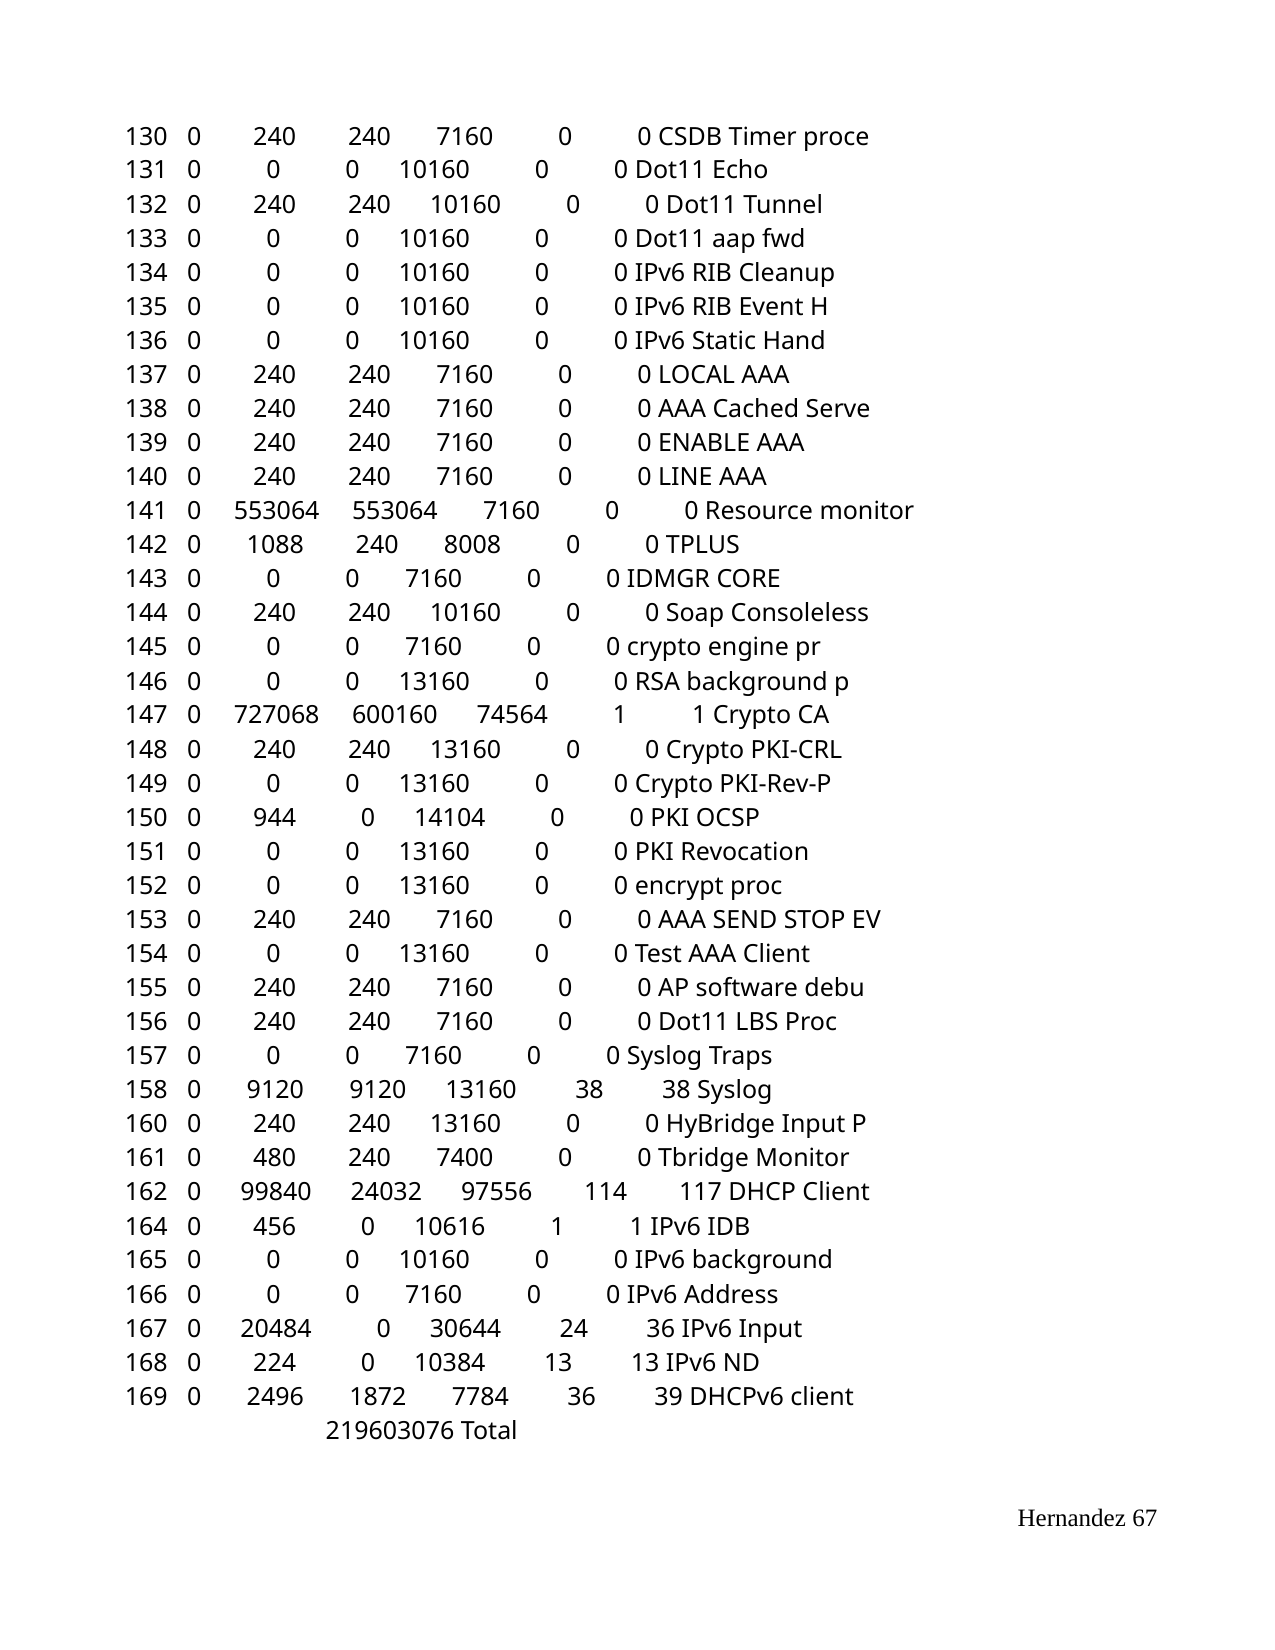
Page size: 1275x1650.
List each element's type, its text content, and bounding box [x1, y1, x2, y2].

text 167 0 20484 0 30644 24 36 IPv6 Input [118, 1310, 1157, 1344]
text 137 0 240 240 7160 0 0 LOCAL AAA [118, 357, 1157, 391]
text 158 0 9120 9120 13160 38 38 Syslog [118, 1072, 1157, 1106]
text 164 0 456 0 10616 1 1 IPv6 IDB [118, 1208, 1157, 1242]
text 152 0 0 0 13160 0 0 encrypt proc [118, 867, 1157, 902]
text 136 0 0 0 10160 0 0 IPv6 Static Hand [118, 322, 1157, 357]
text 142 0 1088 240 8008 0 0 TPLUS [118, 527, 1157, 561]
text 138 0 240 240 7160 0 0 AAA Cached Serve [118, 391, 1157, 425]
text 132 0 240 240 10160 0 0 Dot11 Tunnel [118, 186, 1157, 220]
text 160 0 240 240 13160 0 0 HyBridge Input P [118, 1106, 1157, 1140]
text 156 0 240 240 7160 0 0 Dot11 LBS Proc [118, 1004, 1157, 1038]
text 144 0 240 240 10160 0 0 Soap Consoleless [118, 595, 1157, 629]
text 149 0 0 0 13160 0 0 Crypto PKI-Rev-P [118, 765, 1157, 799]
text 151 0 0 0 13160 0 0 PKI Revocation [118, 833, 1157, 867]
text 219603076 Total [118, 1412, 1157, 1447]
text 148 0 240 240 13160 0 0 Crypto PKI-CRL [118, 731, 1157, 765]
text 145 0 0 0 7160 0 0 crypto engine pr [118, 629, 1157, 663]
text 134 0 0 0 10160 0 0 IPv6 RIB Cleanup [118, 254, 1157, 288]
text 131 0 0 0 10160 0 0 Dot11 Echo [118, 152, 1157, 186]
text 133 0 0 0 10160 0 0 Dot11 aap fwd [118, 220, 1157, 254]
text 166 0 0 0 7160 0 0 IPv6 Address [118, 1276, 1157, 1310]
text 157 0 0 0 7160 0 0 Syslog Traps [118, 1038, 1157, 1072]
text 162 0 99840 24032 97556 114 117 DHCP Client [118, 1174, 1157, 1208]
text 165 0 0 0 10160 0 0 IPv6 background [118, 1242, 1157, 1276]
text 135 0 0 0 10160 0 0 IPv6 RIB Event H [118, 288, 1157, 322]
text 153 0 240 240 7160 0 0 AAA SEND STOP EV [118, 902, 1157, 936]
text 146 0 0 0 13160 0 0 RSA background p [118, 663, 1157, 697]
text 169 0 2496 1872 7784 36 39 DHCPv6 client [118, 1378, 1157, 1412]
text 168 0 224 0 10384 13 13 IPv6 ND [118, 1344, 1157, 1378]
text 147 0 727068 600160 74564 1 1 Crypto CA [118, 697, 1157, 731]
text 155 0 240 240 7160 0 0 AP software debu [118, 970, 1157, 1004]
text 139 0 240 240 7160 0 0 ENABLE AAA [118, 425, 1157, 459]
text 130 0 240 240 7160 0 0 CSDB Timer proce [118, 118, 1157, 152]
text 143 0 0 0 7160 0 0 IDMGR CORE [118, 561, 1157, 595]
text 140 0 240 240 7160 0 0 LINE AAA [118, 459, 1157, 493]
text 150 0 944 0 14104 0 0 PKI OCSP [118, 799, 1157, 833]
text 161 0 480 240 7400 0 0 Tbridge Monitor [118, 1140, 1157, 1174]
text 154 0 0 0 13160 0 0 Test AAA Client [118, 936, 1157, 970]
text 141 0 553064 553064 7160 0 0 Resource monitor [118, 493, 1157, 527]
